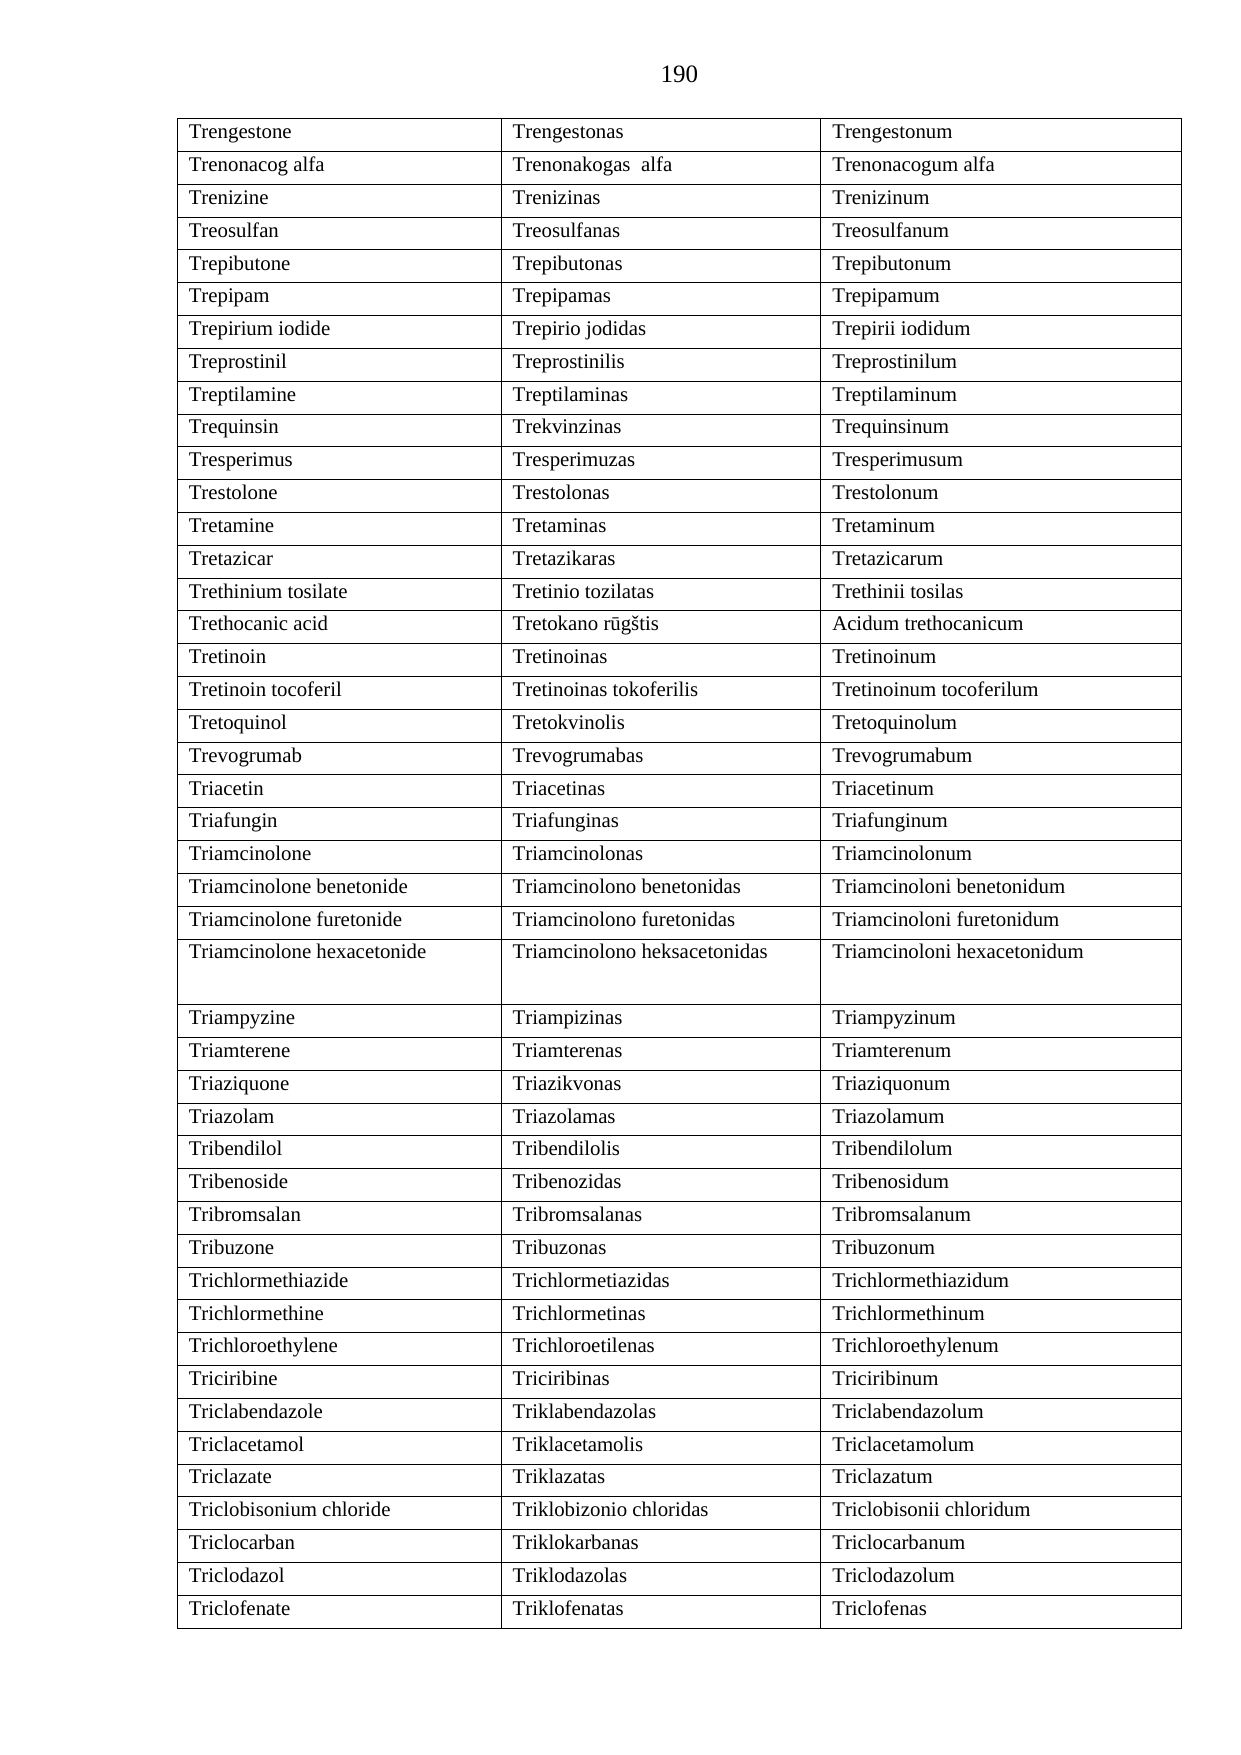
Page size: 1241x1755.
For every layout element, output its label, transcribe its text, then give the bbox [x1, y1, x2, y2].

table_cell Tribenosidum [821, 1169, 1181, 1201]
table_cell Triamcinolonum [821, 841, 1181, 873]
table_cell Treptilaminum [821, 382, 1181, 413]
table_cell Triamcinolono heksacetonidas [502, 940, 820, 1004]
table_cell Triamcinolonas [502, 841, 820, 873]
table_cell Tretamine [178, 513, 501, 545]
table_cell Tribendilolum [821, 1136, 1181, 1168]
table_cell Tresperimus [178, 447, 501, 479]
table_cell Triaziquonum [821, 1071, 1181, 1102]
table_cell Triclodazolum [821, 1563, 1181, 1595]
table_cell Trepibutone [178, 250, 501, 282]
table_cell Trevogrumabas [502, 743, 820, 774]
table_cell Treosulfanum [821, 218, 1181, 249]
table_cell Triclofenate [178, 1596, 501, 1627]
table_cell Trenizine [178, 185, 501, 217]
table_cell Triamcinoloni benetonidum [821, 874, 1181, 906]
table_cell Tretaminum [821, 513, 1181, 545]
table_cell Treprostinilum [821, 349, 1181, 381]
table_cell Triclabendazole [178, 1399, 501, 1431]
table_cell Trevogrumab [178, 743, 501, 774]
table_cell Triclacetamolum [821, 1432, 1181, 1463]
table_cell Triafunginum [821, 808, 1181, 840]
table_cell Treosulfanas [502, 218, 820, 249]
table_cell Trenizinas [502, 185, 820, 217]
table_cell Trichlormetiazidas [502, 1268, 820, 1299]
table_cell Tribromsalanum [821, 1202, 1181, 1234]
table_cell Tribenozidas [502, 1169, 820, 1201]
table_cell Trichlormethiazide [178, 1268, 501, 1299]
table_cell Trenonakogas alfa [502, 152, 820, 184]
table_cell Trichloroethylene [178, 1333, 501, 1365]
table_cell Triklacetamolis [502, 1432, 820, 1463]
table_cell Trepirio jodidas [502, 316, 820, 348]
table_cell Tretinoinum tocoferilum [821, 677, 1181, 709]
table_cell Triclazate [178, 1465, 501, 1496]
table_cell Triamterenum [821, 1038, 1181, 1070]
table_cell Trenonacog alfa [178, 152, 501, 184]
table_cell Triaziquone [178, 1071, 501, 1102]
table_cell Tribuzonum [821, 1235, 1181, 1267]
table_cell Trestolonas [502, 480, 820, 512]
table_cell Trepirium iodide [178, 316, 501, 348]
table_cell Trepipamum [821, 283, 1181, 315]
table_cell Triafunginas [502, 808, 820, 840]
table_cell Tretaminas [502, 513, 820, 545]
table_cell Trichlormethiazidum [821, 1268, 1181, 1299]
table_cell Triklobizonio chloridas [502, 1497, 820, 1529]
table_cell Tribenoside [178, 1169, 501, 1201]
table_cell Triazikvonas [502, 1071, 820, 1102]
table_cell Triampyzinum [821, 1005, 1181, 1037]
table_cell Triamcinolone benetonide [178, 874, 501, 906]
table_cell Tretinoinum [821, 644, 1181, 676]
table_cell Triclobisonii chloridum [821, 1497, 1181, 1529]
table_cell Triamcinoloni hexacetonidum [821, 940, 1181, 1004]
table_cell Tretazicarum [821, 546, 1181, 577]
table_cell Treptilamine [178, 382, 501, 413]
table_cell Tretinio tozilatas [502, 579, 820, 610]
table_cell Acidum trethocanicum [821, 611, 1181, 643]
table_cell Triclocarbanum [821, 1530, 1181, 1562]
table_cell Trengestone [178, 119, 501, 151]
table_cell Triamcinolono furetonidas [502, 907, 820, 938]
table_cell Trethinii tosilas [821, 579, 1181, 610]
table_cell Triclabendazolum [821, 1399, 1181, 1431]
table_cell Triciribinas [502, 1366, 820, 1398]
table_cell Tretazicar [178, 546, 501, 577]
table_cell Trichlormethine [178, 1300, 501, 1332]
table_cell Triamterene [178, 1038, 501, 1070]
table_cell Trevogrumabum [821, 743, 1181, 774]
table_cell Triclazatum [821, 1465, 1181, 1496]
table_cell Tribromsalan [178, 1202, 501, 1234]
table_cell Trekvinzinas [502, 415, 820, 446]
table_cell Tribendilolis [502, 1136, 820, 1168]
table_cell Triclacetamol [178, 1432, 501, 1463]
table_cell Trestolone [178, 480, 501, 512]
table_cell Treosulfan [178, 218, 501, 249]
table_cell Trethinium tosilate [178, 579, 501, 610]
table_cell Triampizinas [502, 1005, 820, 1037]
table_cell Trepipamas [502, 283, 820, 315]
table_cell Trengestonas [502, 119, 820, 151]
table_cell Tretoquinolum [821, 710, 1181, 742]
table_cell Tribuzone [178, 1235, 501, 1267]
table_cell Tretinoinas [502, 644, 820, 676]
table_cell Triampyzine [178, 1005, 501, 1037]
table_cell Triclofenas [821, 1596, 1181, 1627]
table_cell Triciribine [178, 1366, 501, 1398]
table_cell Triamcinolone [178, 841, 501, 873]
table_cell Tretazikaras [502, 546, 820, 577]
table_cell Triacetinum [821, 775, 1181, 807]
table_cell Trichlormethinum [821, 1300, 1181, 1332]
table_cell Triklokarbanas [502, 1530, 820, 1562]
table_cell Trethocanic acid [178, 611, 501, 643]
table_cell Triamcinolono benetonidas [502, 874, 820, 906]
table_cell Trichlormetinas [502, 1300, 820, 1332]
table_cell Trequinsin [178, 415, 501, 446]
table_cell Tribendilol [178, 1136, 501, 1168]
table_cell Tretokvinolis [502, 710, 820, 742]
table_cell Trequinsinum [821, 415, 1181, 446]
table_cell Treprostinilis [502, 349, 820, 381]
table_cell Treprostinil [178, 349, 501, 381]
table_cell Trestolonum [821, 480, 1181, 512]
table_cell Tresperimuzas [502, 447, 820, 479]
table_cell Trengestonum [821, 119, 1181, 151]
table_cell Trepibutonas [502, 250, 820, 282]
table_cell Tretinoinas tokoferilis [502, 677, 820, 709]
table_cell Treptilaminas [502, 382, 820, 413]
table_cell Triacetin [178, 775, 501, 807]
table_cell Triclodazol [178, 1563, 501, 1595]
table_cell Tresperimusum [821, 447, 1181, 479]
table_cell Triazolamas [502, 1104, 820, 1135]
table_cell Triazolamum [821, 1104, 1181, 1135]
table_cell Trepirii iodidum [821, 316, 1181, 348]
table_cell Tretokano rūgštis [502, 611, 820, 643]
table_cell Tribromsalanas [502, 1202, 820, 1234]
table_cell Triklofenatas [502, 1596, 820, 1627]
table_cell Triacetinas [502, 775, 820, 807]
table_cell Triklazatas [502, 1465, 820, 1496]
table_cell Trepibutonum [821, 250, 1181, 282]
table_cell Triciribinum [821, 1366, 1181, 1398]
table_cell Triamcinolone hexacetonide [178, 940, 501, 1004]
table_cell Trichloroethylenum [821, 1333, 1181, 1365]
table_cell Trepipam [178, 283, 501, 315]
table_cell Triamcinoloni furetonidum [821, 907, 1181, 938]
table_cell Triafungin [178, 808, 501, 840]
table_cell Tretinoin [178, 644, 501, 676]
table_cell Triamcinolone furetonide [178, 907, 501, 938]
table_cell Trenizinum [821, 185, 1181, 217]
table_cell Triklodazolas [502, 1563, 820, 1595]
table_cell Trichloroetilenas [502, 1333, 820, 1365]
table_cell Triclocarban [178, 1530, 501, 1562]
table_cell Triazolam [178, 1104, 501, 1135]
table_cell Tretoquinol [178, 710, 501, 742]
table_cell Trenonacogum alfa [821, 152, 1181, 184]
table_cell Tretinoin tocoferil [178, 677, 501, 709]
table_cell Triklabendazolas [502, 1399, 820, 1431]
table_cell Tribuzonas [502, 1235, 820, 1267]
table_cell Triclobisonium chloride [178, 1497, 501, 1529]
table_cell Triamterenas [502, 1038, 820, 1070]
